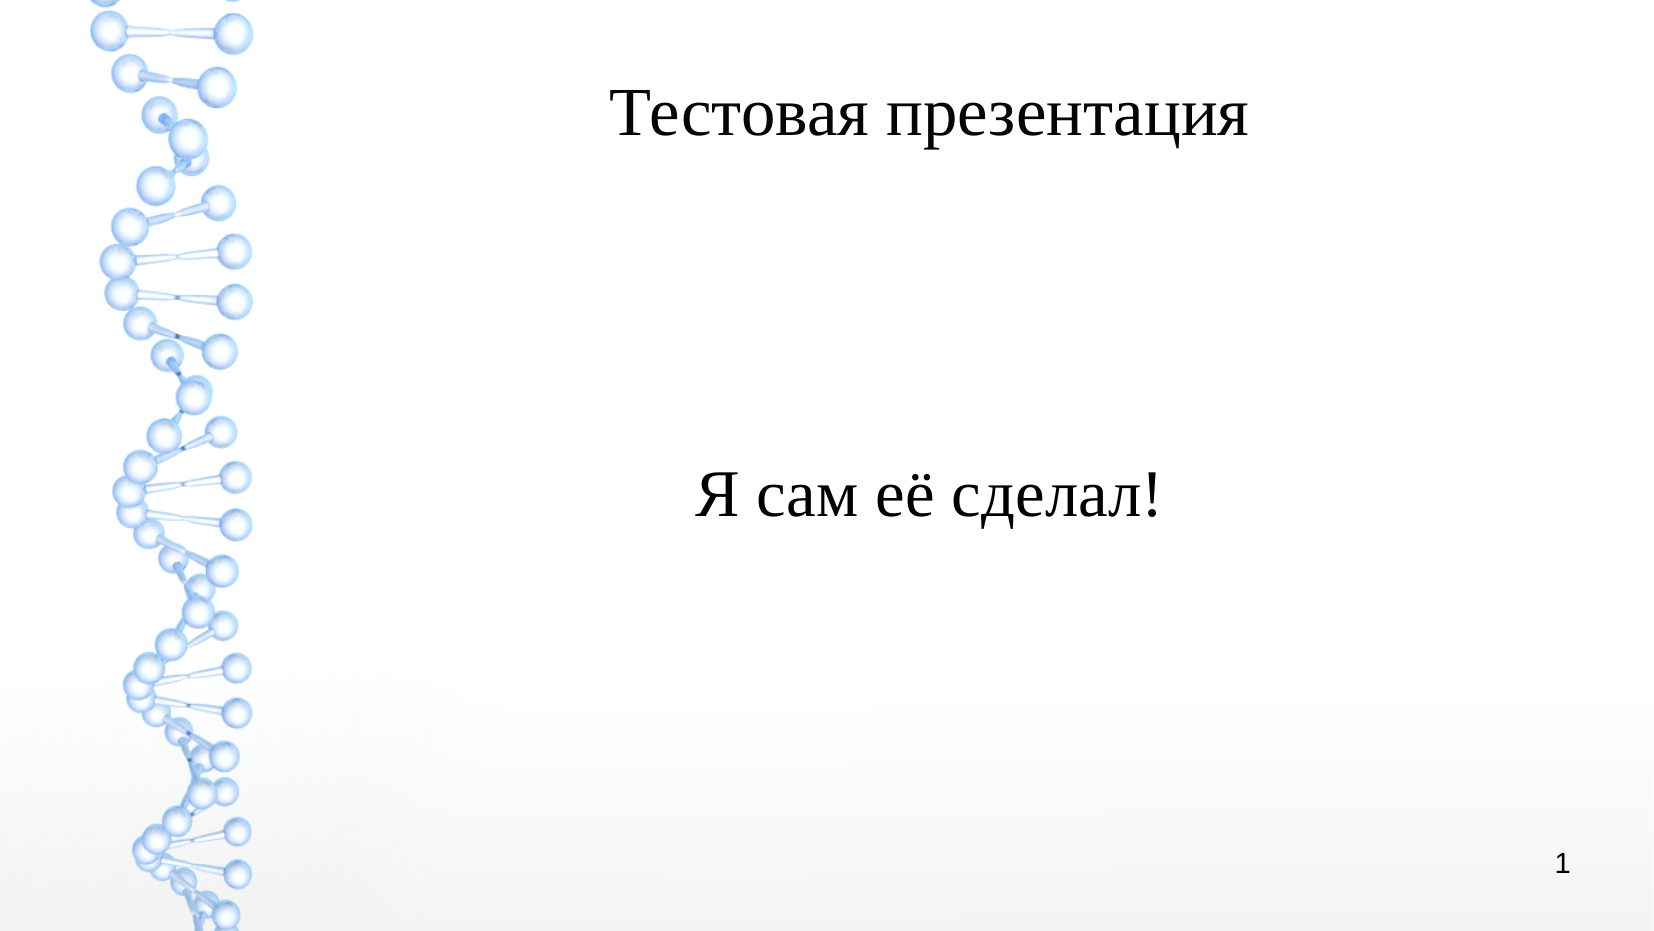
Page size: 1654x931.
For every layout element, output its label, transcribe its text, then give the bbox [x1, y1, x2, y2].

title Тестовая презентация [265, 35, 1595, 189]
picture [0, 0, 1654, 931]
subtitle Я сам её сделал! [265, 224, 1595, 764]
